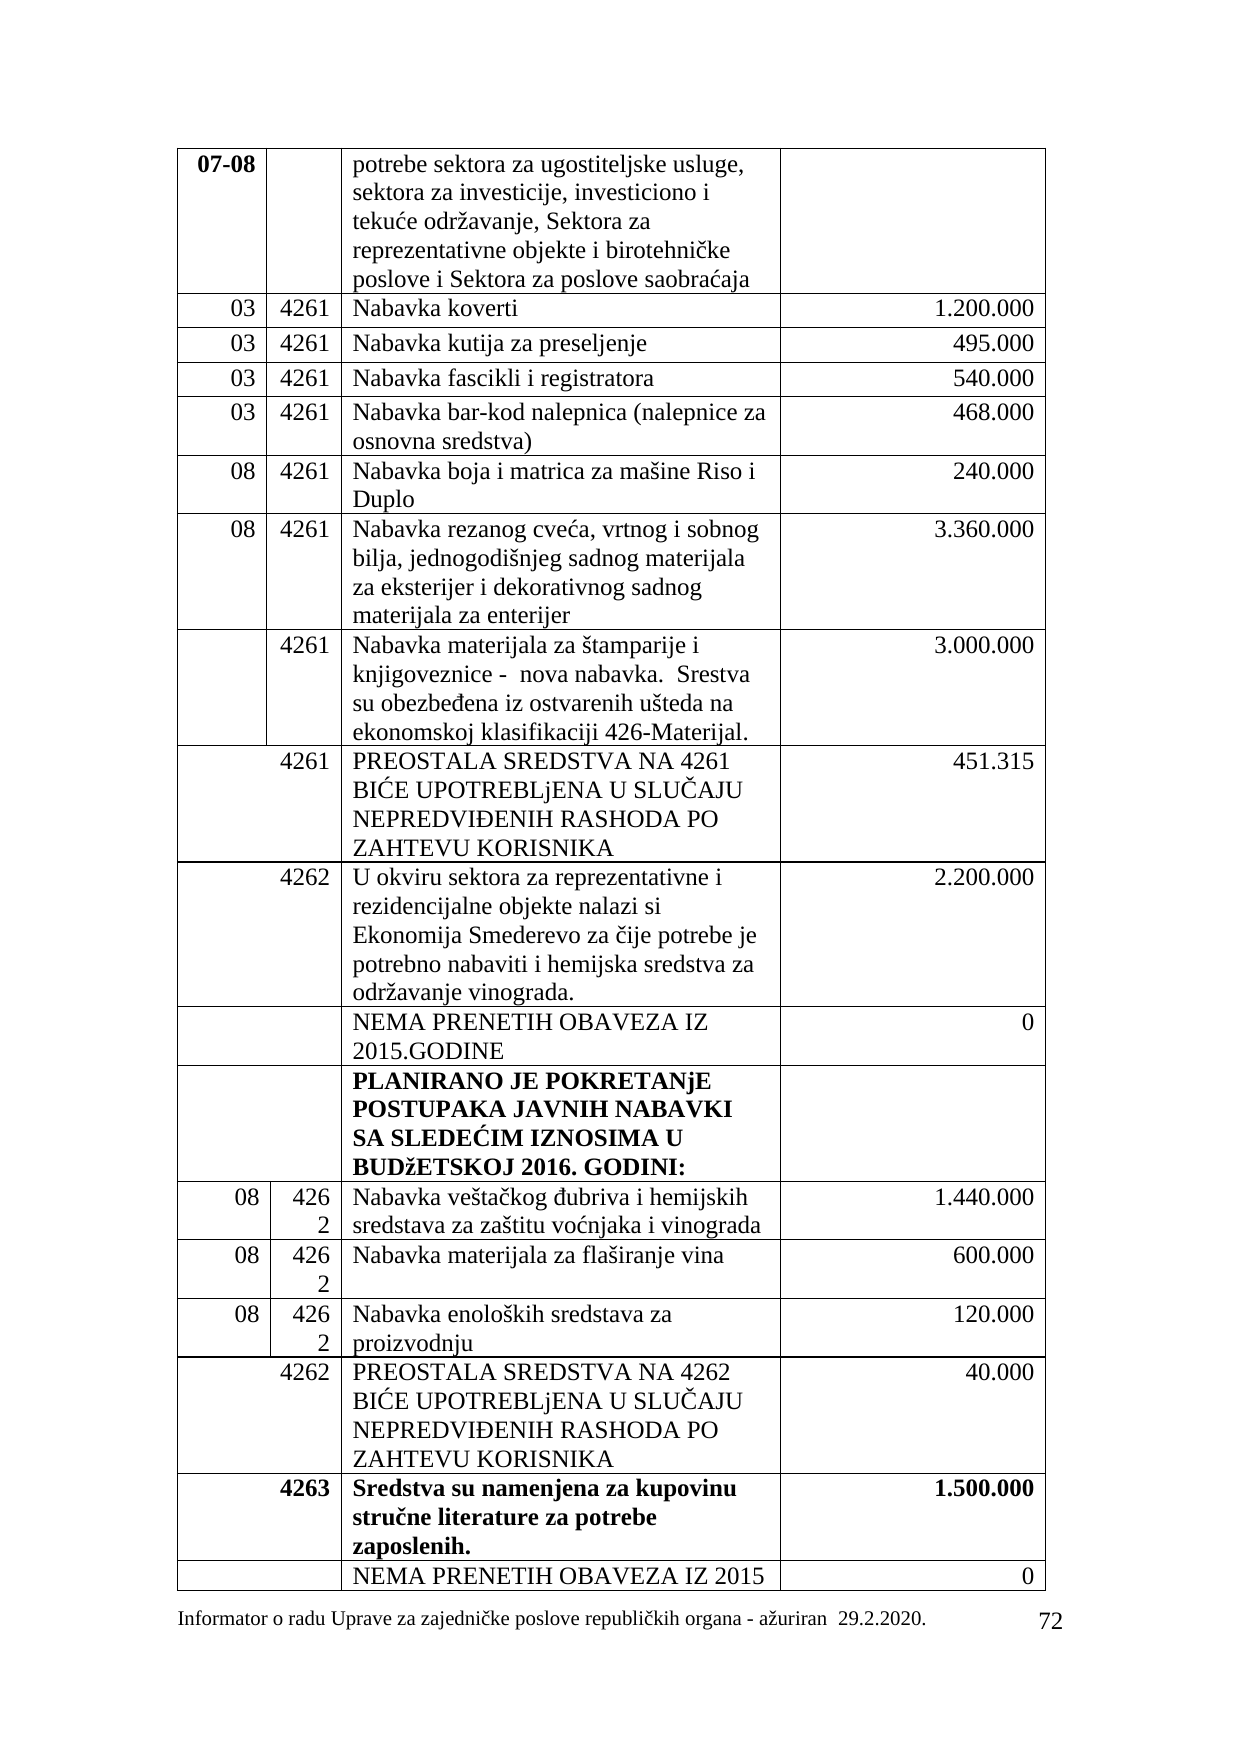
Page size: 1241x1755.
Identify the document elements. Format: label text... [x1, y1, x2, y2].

table_cell 4262 [271, 1182, 341, 1239]
table_cell 600.000 [781, 1240, 1045, 1298]
table_cell 451.315 [781, 746, 1045, 861]
table_cell Sredstva su namenjena za kupovinu stručne literature za potrebe zaposlenih. [342, 1474, 780, 1560]
table_cell NEMA PRENETIH OBAVEZA IZ 2015.GODINE [342, 1007, 780, 1065]
table_cell 08 [178, 1240, 270, 1298]
table_cell 08 [178, 456, 266, 513]
table_cell Nabavka fascikli i registratora [342, 363, 780, 396]
table_cell NEMA PRENETIH OBAVEZA IZ 2015 [342, 1561, 780, 1589]
table_cell [781, 1066, 1045, 1181]
table_cell 3.000.000 [781, 630, 1045, 745]
table_cell 2.200.000 [781, 863, 1045, 1006]
table_cell Nabavka boja i matrica za mašine Riso i Duplo [342, 456, 780, 513]
table_cell 4262 [178, 863, 341, 1006]
table_cell PREOSTALA SREDSTVA NA 4261 BIĆE UPOTREBLjENA U SLUČAJU NEPREDVIĐENIH RASHODA PO ZAHTEVU KORISNIKA [342, 746, 780, 861]
table_cell 4261 [267, 630, 341, 745]
table_cell 08 [178, 1299, 270, 1356]
table_cell Nabavka materijala za flaširanje vina [342, 1240, 780, 1298]
table_cell 1.200.000 [781, 294, 1045, 327]
table_cell 0 [781, 1561, 1045, 1589]
table_cell PREOSTALA SREDSTVA NA 4262 BIĆE UPOTREBLjENA U SLUČAJU NEPREDVIĐENIH RASHODA PO ZAHTEVU KORISNIKA [342, 1358, 780, 1472]
table_cell Nabavka koverti [342, 294, 780, 327]
table_cell 08 [178, 514, 266, 629]
table_cell Nabavka materijala za štamparije i knjigoveznice - nova nabavka. Srestva su obezbeđena iz ostvarenih ušteda na ekonomskoj klasifikaciji 426-Materijal. [342, 630, 780, 745]
table_cell 4261 [267, 456, 341, 513]
table_cell 4261 [267, 397, 341, 455]
table_cell 0 [781, 1007, 1045, 1065]
table_cell 240.000 [781, 456, 1045, 513]
table_cell 4262 [271, 1299, 341, 1356]
table_cell 4261 [267, 363, 341, 396]
table_cell 4261 [267, 294, 341, 327]
table_cell Nabavka enoloških sredstava za proizvodnju [342, 1299, 780, 1356]
table_cell 120.000 [781, 1299, 1045, 1356]
table_cell Nabavka veštačkog đubriva i hemijskih sredstava za zaštitu voćnjaka i vinograda [342, 1182, 780, 1239]
table_cell Nabavka kutija za preselјenje [342, 328, 780, 362]
table_cell [178, 1561, 341, 1589]
table_cell [781, 149, 1045, 292]
table_cell 03 [178, 294, 266, 327]
table_cell 03 [178, 328, 266, 362]
table_cell [178, 1007, 341, 1065]
table_cell 495.000 [781, 328, 1045, 362]
table_cell [267, 149, 341, 292]
table_cell PLANIRANO JE POKRETANјE POSTUPAKA JAVNIH NABAVKI SA SLEDEĆIM IZNOSIMA U BUDžETSKOJ 2016. GODINI: [342, 1066, 780, 1181]
table_cell U okviru sektora za reprezentativne i rezidencijalne objekte nalazi si Ekonomija Smederevo za čije potrebe je potrebno nabaviti i hemijska sredstva za održavanje vinograda. [342, 863, 780, 1006]
table_cell 4263 [178, 1474, 341, 1560]
table_cell 4262 [271, 1240, 341, 1298]
table_cell [178, 1066, 341, 1181]
table_cell 1.440.000 [781, 1182, 1045, 1239]
table_cell 03 [178, 363, 266, 396]
table_cell Nabavka rezanog cveća, vrtnog i sobnog bilјa, jednogodišnjeg sadnog materijala za eksterijer i dekorativnog sadnog materijala za enterijer [342, 514, 780, 629]
table_cell 4261 [267, 514, 341, 629]
table_cell 03 [178, 397, 266, 455]
table_cell 4261 [178, 746, 341, 861]
table_cell potrebe sektora za ugostitelјske usluge, sektora za investicije, investiciono i tekuće održavanje, Sektora za reprezentativne objekte i birotehničke poslove i Sektora za poslove saobraćaja [342, 149, 780, 292]
table_cell [178, 630, 266, 745]
table_cell 3.360.000 [781, 514, 1045, 629]
table_cell 540.000 [781, 363, 1045, 396]
table_cell 08 [178, 1182, 270, 1239]
table_cell 4262 [178, 1358, 341, 1472]
table_cell 40.000 [781, 1358, 1045, 1472]
table_cell Nabavka bar-kod nalepnica (nalepnice za osnovna sredstva) [342, 397, 780, 455]
table_cell 468.000 [781, 397, 1045, 455]
table_cell 07-08 [178, 149, 266, 292]
table_cell 1.500.000 [781, 1474, 1045, 1560]
table_cell 4261 [267, 328, 341, 362]
